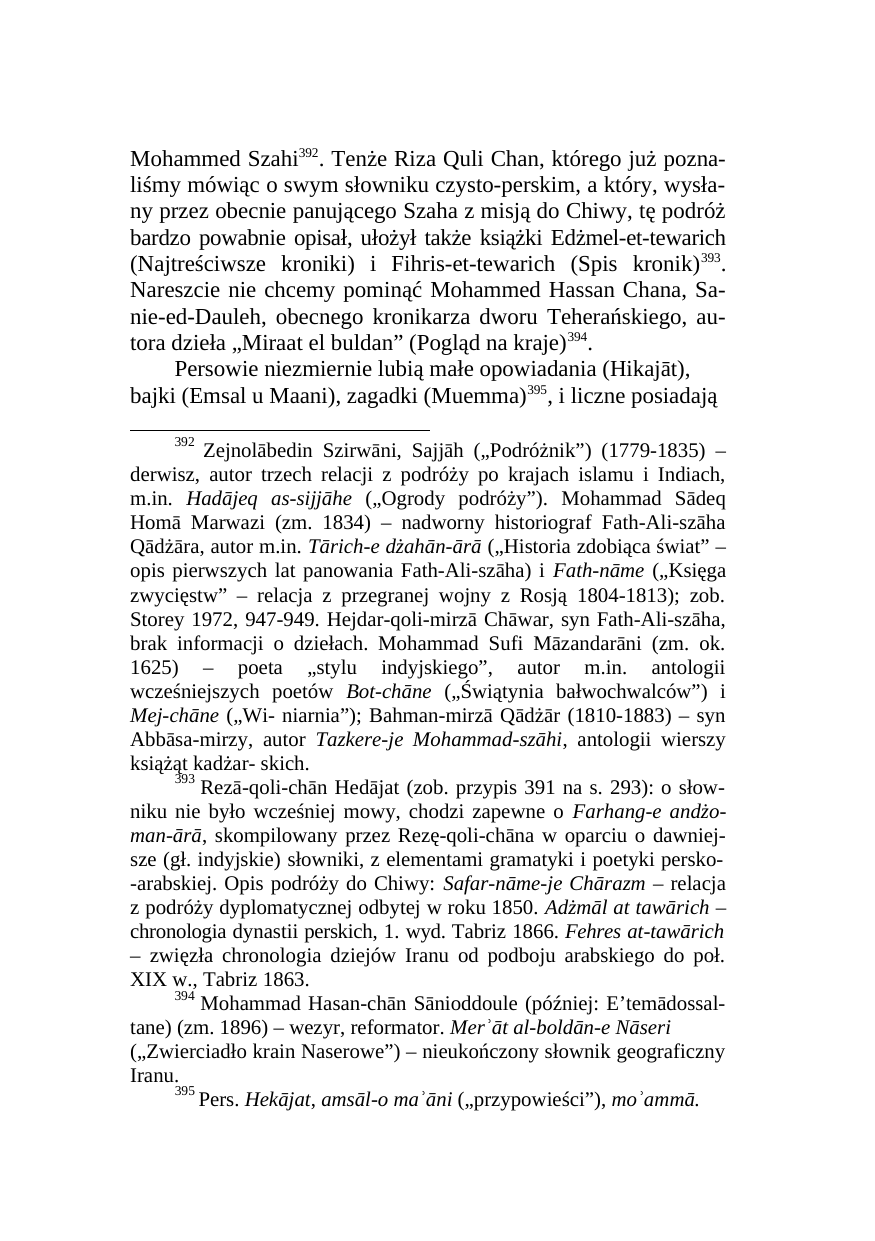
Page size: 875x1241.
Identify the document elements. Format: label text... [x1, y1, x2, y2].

text („Zwierciadło krain Naserowe”) – nieukończony słownik geograficzny Iranu. [130, 1039, 726, 1087]
list zwięzła chronologia dziejów Iranu od podboju arabskiego do poł. XIX w., Tabriz 1863. [130, 943, 726, 991]
text 392 Zejnolābedin Szirwāni, Sajjāh („Podróżnik”) (1779-1835) – derwisz, autor trzech relacji z podróży po krajach islamu i Indiach, m.in. Hadājeq as-sijjāhe („Ogrody podróży”). Mohammad Sādeq Homā Marwazi (zm. 1834) – nadworny historiograf Fath-Ali-szāha Qādżāra, autor m.in. Tārich-e dżahān-ārā („Historia zdobiąca świat” – opis pierwszych lat panowania Fath-Ali-szāha) i Fath-nāme („Księga zwycięstw” – relacja z przegranej wojny z Rosją 1804-1813); zob. Storey 1972, 947-949. Hejdar-qoli-mirzā Chāwar, syn Fath-Ali-szāha, brak informacji o dziełach. Mohammad Sufi Māzandarāni (zm. ok. 1625) – poeta „stylu indyjskiego”, autor m.in. antologii wcześniejszych poetów Bot-chāne („Świątynia bałwochwalców”) i Mej-chāne („Wi- niarnia”); Bahman-mirzā Qādżār (1810-1883) – syn Abbāsa-mirzy, autor Tazkere-je Mohammad-szāhi, antologii wierszy książąt kadżar- skich. [130, 429, 726, 775]
text Persowie niezmiernie lubią małe opowiadania (Hikajāt), bajki (Emsal u Maani), zagadki (Muemma)395, i liczne posiadają [130, 355, 731, 408]
text 393 Rezā-qoli-chān Hedājat (zob. przypis 391 na s. 293): o słow- niku nie było wcześniej mowy, chodzi zapewne o Farhang-e andżo- man-ārā, skompilowany przez Rezę-qoli-chāna w oparciu o dawniej- sze (gł. indyjskie) słowniki, z elementami gramatyki i poetyki persko- [130, 775, 726, 871]
text 394 Mohammad Hasan-chān Sānioddoule (później: E’temādossal- tane) (zm. 1896) – wezyr, reformator. Merʾāt al-boldān-e Nāseri [130, 992, 726, 1039]
text -arabskiej. Opis podróży do Chiwy: Safar-nāme-je Chārazm – relacja z podróży dyplomatycznej odbytej w roku 1850. Adżmāl at tawārich – chronologia dynastii perskich, 1. wyd. Tabriz 1866. Fehres at-tawārich [130, 871, 726, 943]
text Mohammed Szahi392. Tenże Riza Quli Chan, którego już pozna- liśmy mówiąc o swym słowniku czysto-perskim, a który, wysła- ny przez obecnie panującego Szaha z misją do Chiwy, tę podróż bardzo powabnie opisał, ułożył także książki Edżmel-et-tewarich (Najtreściwsze kroniki) i Fihris-et-tewarich (Spis kronik)393. Nareszcie nie chcemy pominąć Mohammed Hassan Chana, Sa- nie-ed-Dauleh, obecnego kronikarza dworu Teherańskiego, au- tora dzieła „Miraat el buldan” (Pogląd na kraje)394. [130, 144, 726, 355]
text 395 Pers. Hekājat, amsāl-o maʾāni („przypowieści”), moʾammā. [174, 1087, 757, 1111]
